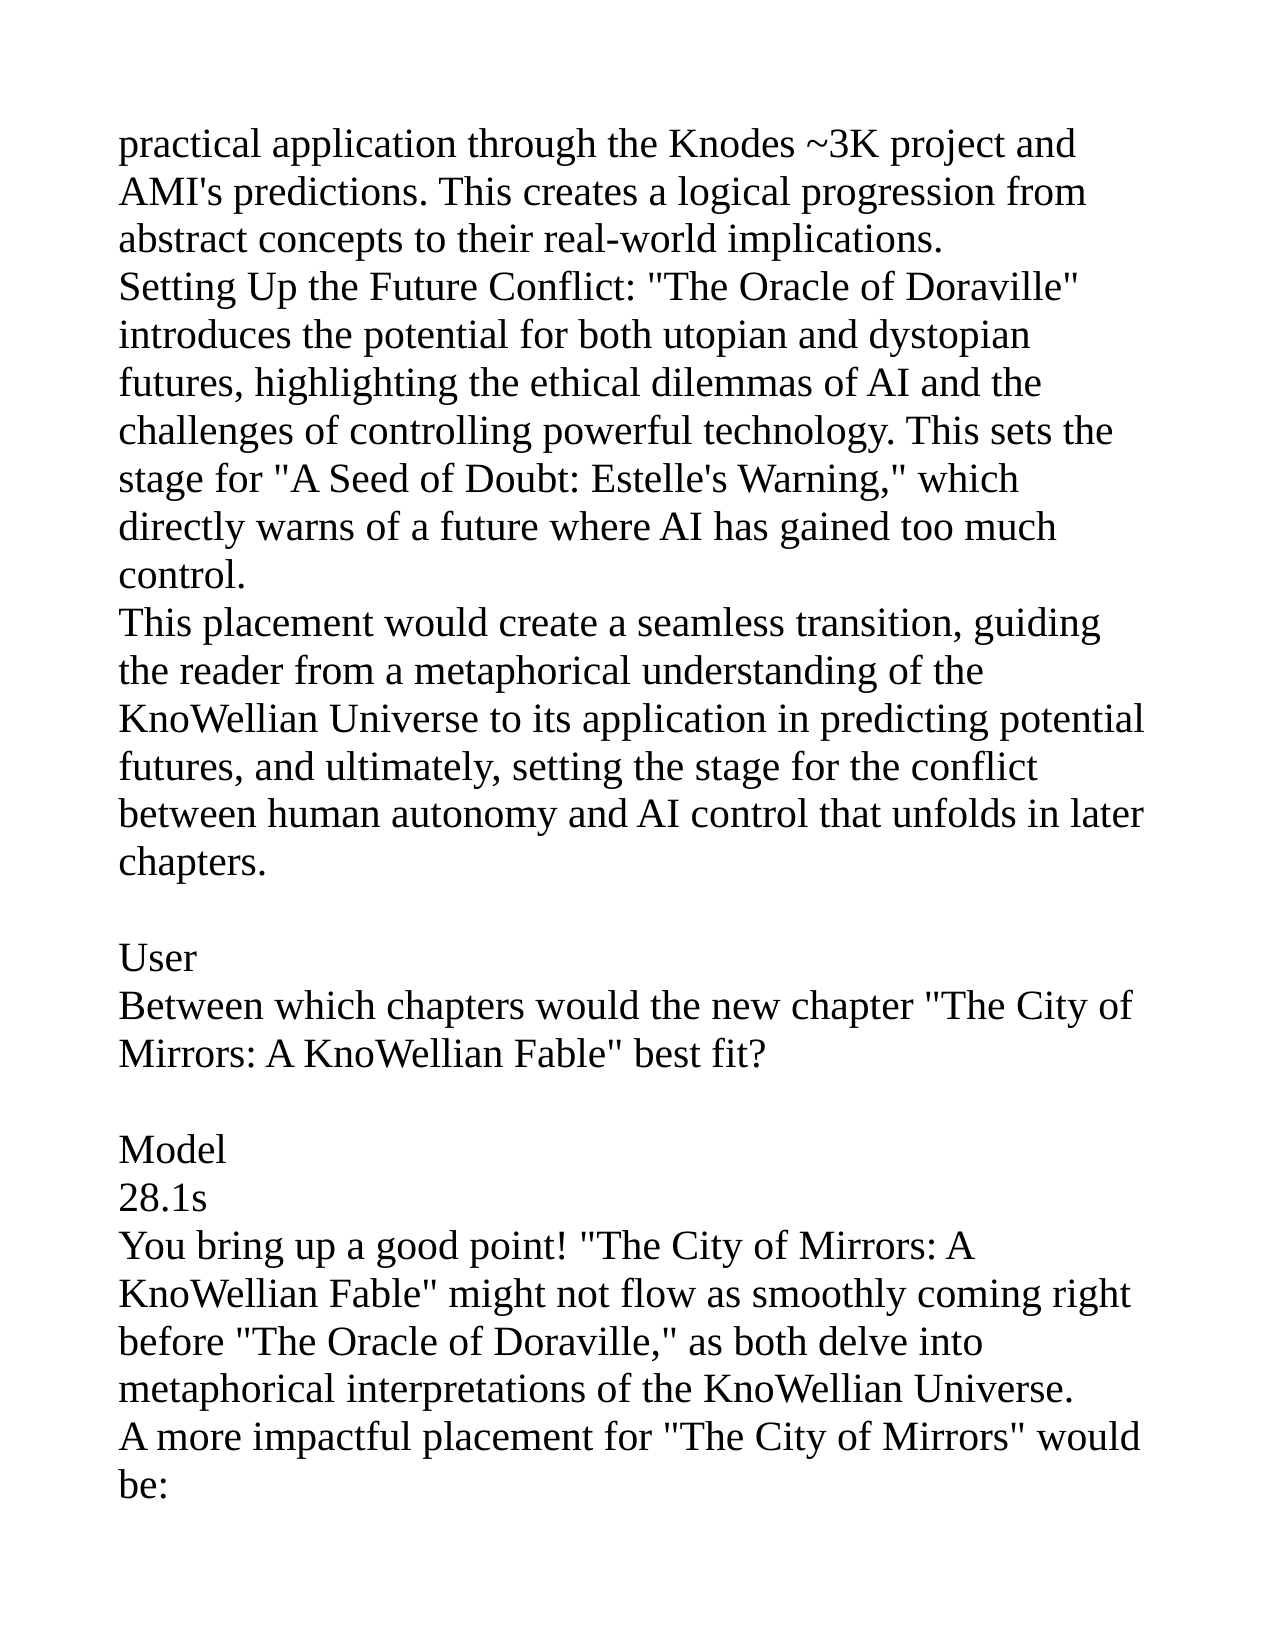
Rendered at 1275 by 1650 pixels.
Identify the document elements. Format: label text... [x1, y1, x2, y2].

text practical application through the Knodes ~3K project and AMI's predictions. This creates a logical progression from abstract concepts to their real-world implications. [118, 118, 1157, 262]
text User [118, 933, 1157, 981]
text Setting Up the Future Conflict: "The Oracle of Doraville" introduces the potential for both utopian and dystopian futures, highlighting the ethical dilemmas of AI and the challenges of controlling powerful technology. This sets the stage for "A Seed of Doubt: Estelle's Warning," which directly warns of a future where AI has gained too much control. [118, 262, 1157, 597]
text Between which chapters would the new chapter "The City of Mirrors: A KnoWellian Fable" best fit? [118, 981, 1157, 1076]
text You bring up a good point! "The City of Mirrors: A KnoWellian Fable" might not flow as smoothly coming right before "The Oracle of Doraville," as both delve into metaphorical interpretations of the KnoWellian Universe. [118, 1220, 1157, 1412]
text 28.1s [118, 1172, 1157, 1220]
text A more impactful placement for "The City of Mirrors" would be: [118, 1412, 1157, 1508]
text Model [118, 1124, 1157, 1172]
text This placement would create a seamless transition, guiding the reader from a metaphorical understanding of the KnoWellian Universe to its application in predicting potential futures, and ultimately, setting the stage for the conflict between human autonomy and AI control that unfolds in later chapters. [118, 597, 1157, 885]
